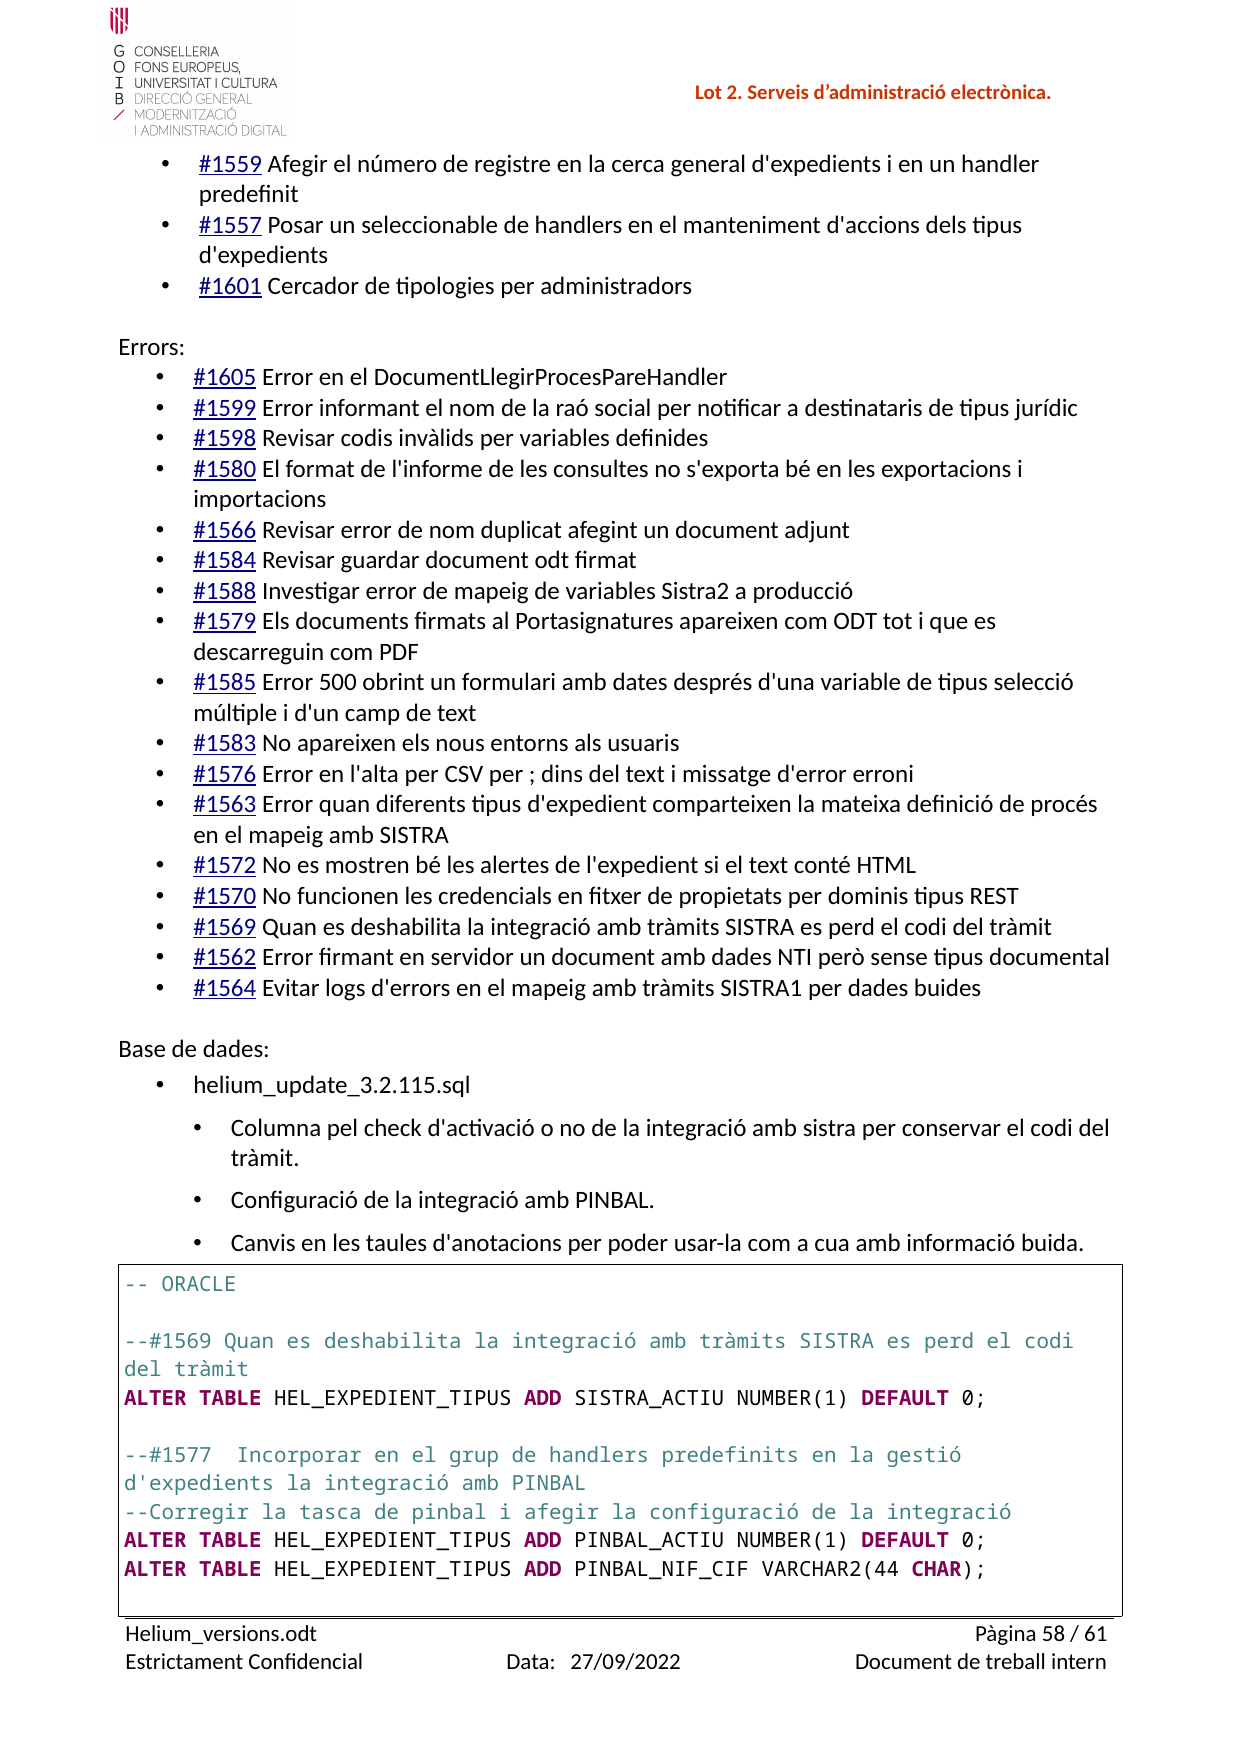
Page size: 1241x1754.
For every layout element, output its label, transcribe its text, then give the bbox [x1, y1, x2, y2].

list #1605 Error en el DocumentLlegirProcesPareHandler [156, 361, 1122, 392]
list #1563 Error quan diferents tipus d'expedient comparteixen la mateixa definició de procés en el mapeig amb SISTRA [156, 789, 1122, 850]
list #1584 Revisar guardar document odt firmat [156, 544, 1122, 575]
list #1583 No apareixen els nous entorns als usuaris [156, 728, 1122, 758]
list #1557 Posar un seleccionable de handlers en el manteniment d'accions dels tipus d'expedients [161, 209, 1122, 270]
list #1598 Revisar codis invàlids per variables definides [156, 422, 1122, 453]
list helium_update_3.2.115.sql [156, 1069, 1122, 1100]
list #1566 Revisar error de nom duplicat afegint un document adjunt [156, 514, 1122, 544]
text Base de dades: [118, 1033, 1122, 1063]
list #1572 No es mostren bé les alertes de l'expedient si el text conté HTML [156, 850, 1122, 880]
list Canvis en les taules d'anotacions per poder usar-la com a cua amb informació buida. [193, 1227, 1122, 1257]
list Columna pel check d'activació o no de la integració amb sistra per conservar el codi del tràmit. [193, 1112, 1122, 1173]
list #1559 Afegir el número de registre en la cerca general d'expedients i en un handler predefinit [161, 148, 1122, 209]
list #1601 Cercador de tipologies per administradors [161, 270, 1122, 300]
list #1585 Error 500 obrint un formulari amb dates després d'una variable de tipus selecció múltiple i d'un camp de text [156, 667, 1122, 728]
text Errors: [118, 331, 1122, 361]
list #1564 Evitar logs d'errors en el mapeig amb tràmits SISTRA1 per dades buides [156, 972, 1122, 1002]
list #1580 El format de l'informe de les consultes no s'exporta bé en les exportacions i importacions [156, 453, 1122, 514]
list #1599 Error informant el nom de la raó social per notificar a destinataris de tipus jurídic [156, 392, 1122, 422]
list #1562 Error firmant en servidor un document amb dades NTI però sense tipus documental [156, 941, 1122, 972]
table_header -- ORACLE --#1569 Quan es deshabilita la integració amb tràmits SISTRA es perd el codi del tràmit ALTER TABLE HEL_EXPEDIENT_TIPUS ADD SISTRA_ACTIU NUMBER(1) DEFAULT 0; --#1577 Incorporar en el grup de handlers predefinits en la gestió d'expedients la integració amb PINBAL --Corregir la tasca de pinbal i afegir la configuració de la integració ALTER TABLE HEL_EXPEDIENT_TIPUS ADD PINBAL_ACTIU NUMBER(1) DEFAULT 0; ALTER TABLE HEL_EXPEDIENT_TIPUS ADD PINBAL_NIF_CIF VARCHAR2(44 CHAR); [119, 1265, 1122, 1616]
list #1569 Quan es deshabilita la integració amb tràmits SISTRA es perd el codi del tràmit [156, 911, 1122, 941]
list Configuració de la integració amb PINBAL. [193, 1184, 1122, 1215]
list #1588 Investigar error de mapeig de variables Sistra2 a producció [156, 575, 1122, 606]
list #1570 No funcionen les credencials en fitxer de propietats per dominis tipus REST [156, 880, 1122, 911]
list #1576 Error en l'alta per CSV per ; dins del text i missatge d'error erroni [156, 758, 1122, 789]
list #1579 Els documents firmats al Portasignatures apareixen com ODT tot i que es descarreguin com PDF [156, 606, 1122, 667]
picture [100, 0, 297, 144]
